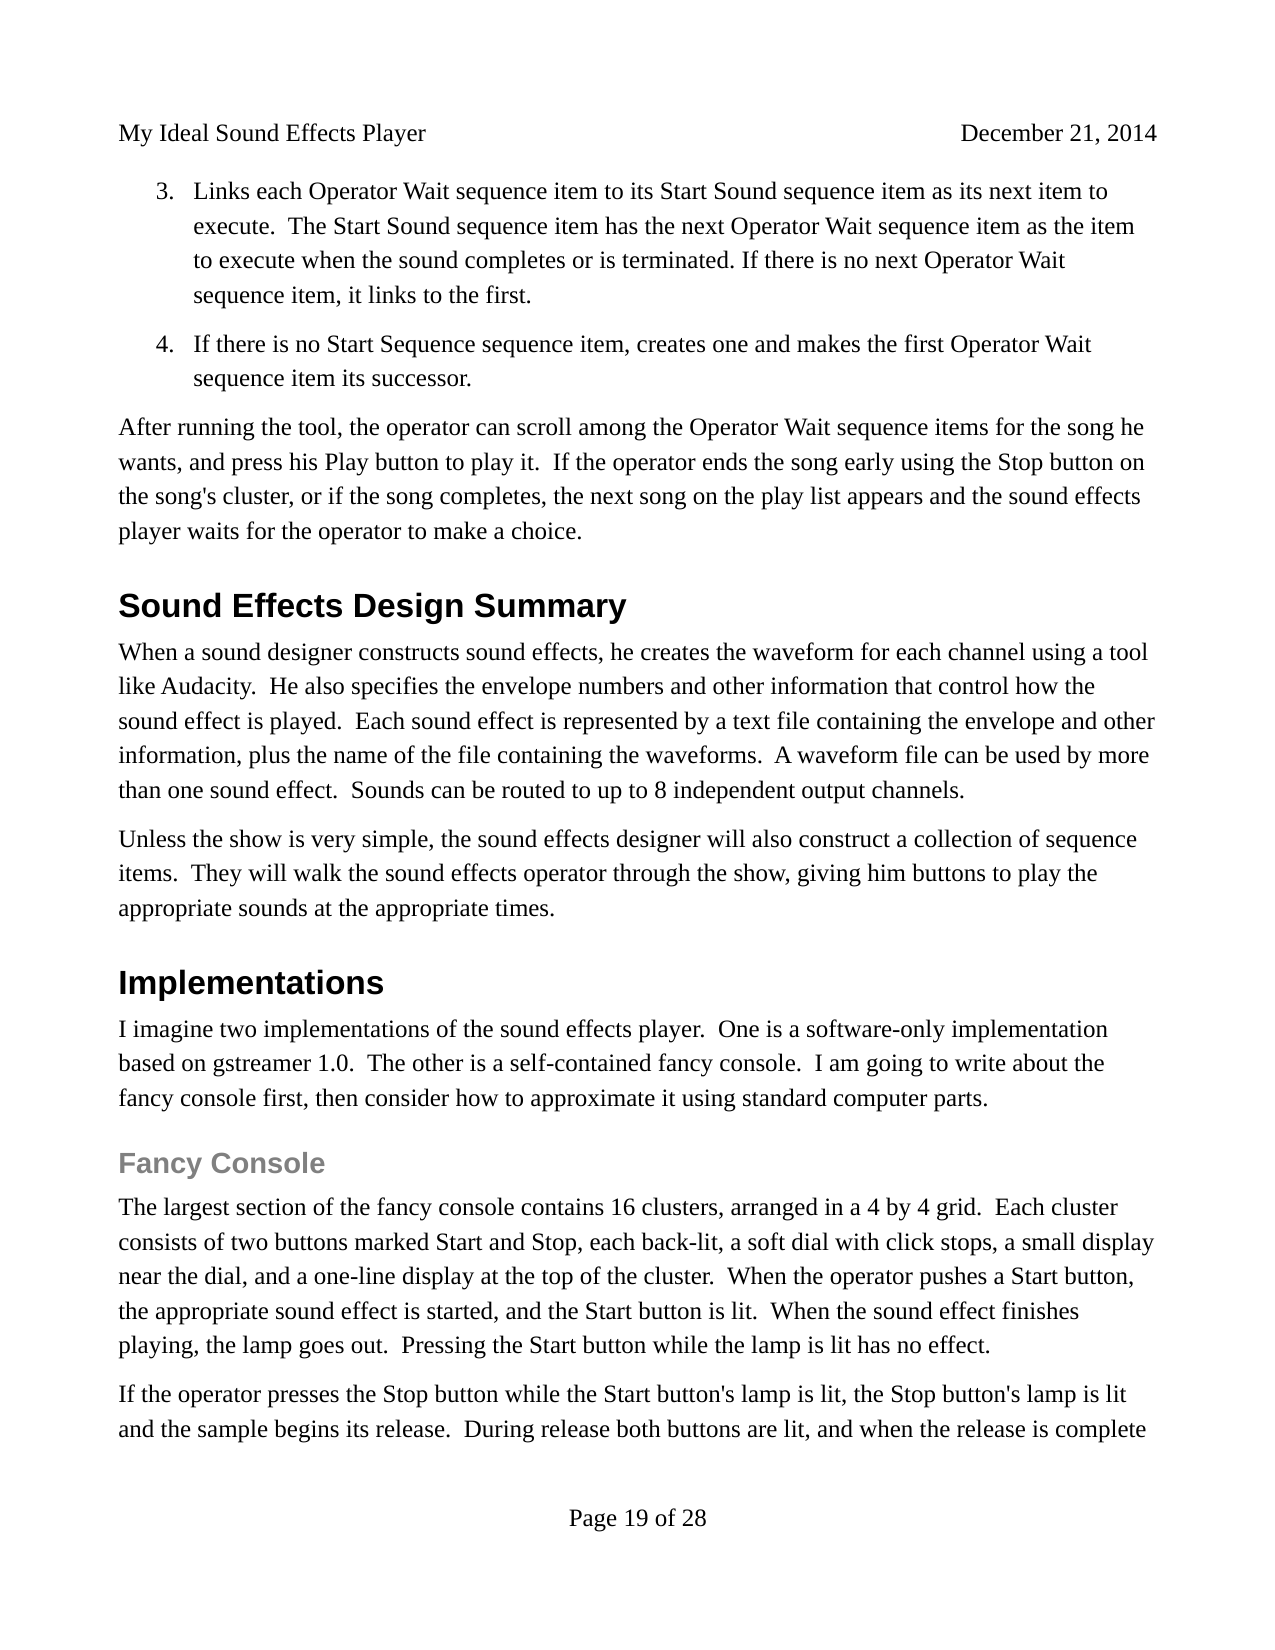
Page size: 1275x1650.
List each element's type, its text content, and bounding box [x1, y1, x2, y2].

text The largest section of the fancy console contains 16 clusters, arranged in a 4 by 4 grid. Each cluster consists of two buttons marked Start and Stop, each back-lit, a soft dial with click stops, a small display near the dial, and a one-line display at the top of the cluster. When the operator pushes a Start button, the appropriate sound effect is started, and the Start button is lit. When the sound effect finishes playing, the lamp goes out. Pressing the Start button while the lamp is lit has no effect. [118, 1192, 1157, 1359]
text I imagine two implementations of the sound effects player. One is a software-only implementation based on gstreamer 1.0. The other is a self-contained fancy console. I am going to write about the fancy console first, then consider how to approximate it using standard computer parts. [118, 1014, 1157, 1112]
text When a sound designer constructs sound effects, he creates the waveform for each channel using a tool like Audacity. He also specifies the envelope numbers and other information that control how the sound effect is played. Each sound effect is represented by a text file containing the envelope and other information, plus the name of the file containing the waveforms. A waveform file can be used by more than one sound effect. Sounds can be routed to up to 8 independent output channels. [118, 637, 1157, 803]
text After running the tool, the operator can scroll among the Operator Wait sequence items for the song he wants, and press his Play button to play it. If the operator ends the song early using the Stop button on the song's cluster, or if the song completes, the next song on the play list appears and the sound effects player waits for the operator to make a choice. [118, 412, 1157, 544]
subtitle Implementations [118, 963, 1157, 1001]
list Links each Operator Wait sequence item to its Start Sound sequence item as its next item to execute. The Start Sound sequence item has the next Operator Wait sequence item as the item to execute when the sound completes or is terminated. If there is no next Operator Wait sequence item, it links to the first. [156, 176, 1157, 308]
list If there is no Start Sequence sequence item, creates one and makes the first Operator Wait sequence item its successor. [156, 329, 1157, 392]
text Unless the show is very simple, the sound effects designer will also construct a collection of sequence items. They will walk the sound effects operator through the show, giving him buttons to play the appropriate sounds at the appropriate times. [118, 824, 1157, 922]
subtitle Sound Effects Design Summary [118, 586, 1157, 624]
subtitle Fancy Console [118, 1146, 1157, 1180]
text If the operator presses the Stop button while the Start button's lamp is lit, the Stop button's lamp is lit and the sample begins its release. During release both buttons are lit, and when the release is complete [118, 1379, 1157, 1443]
